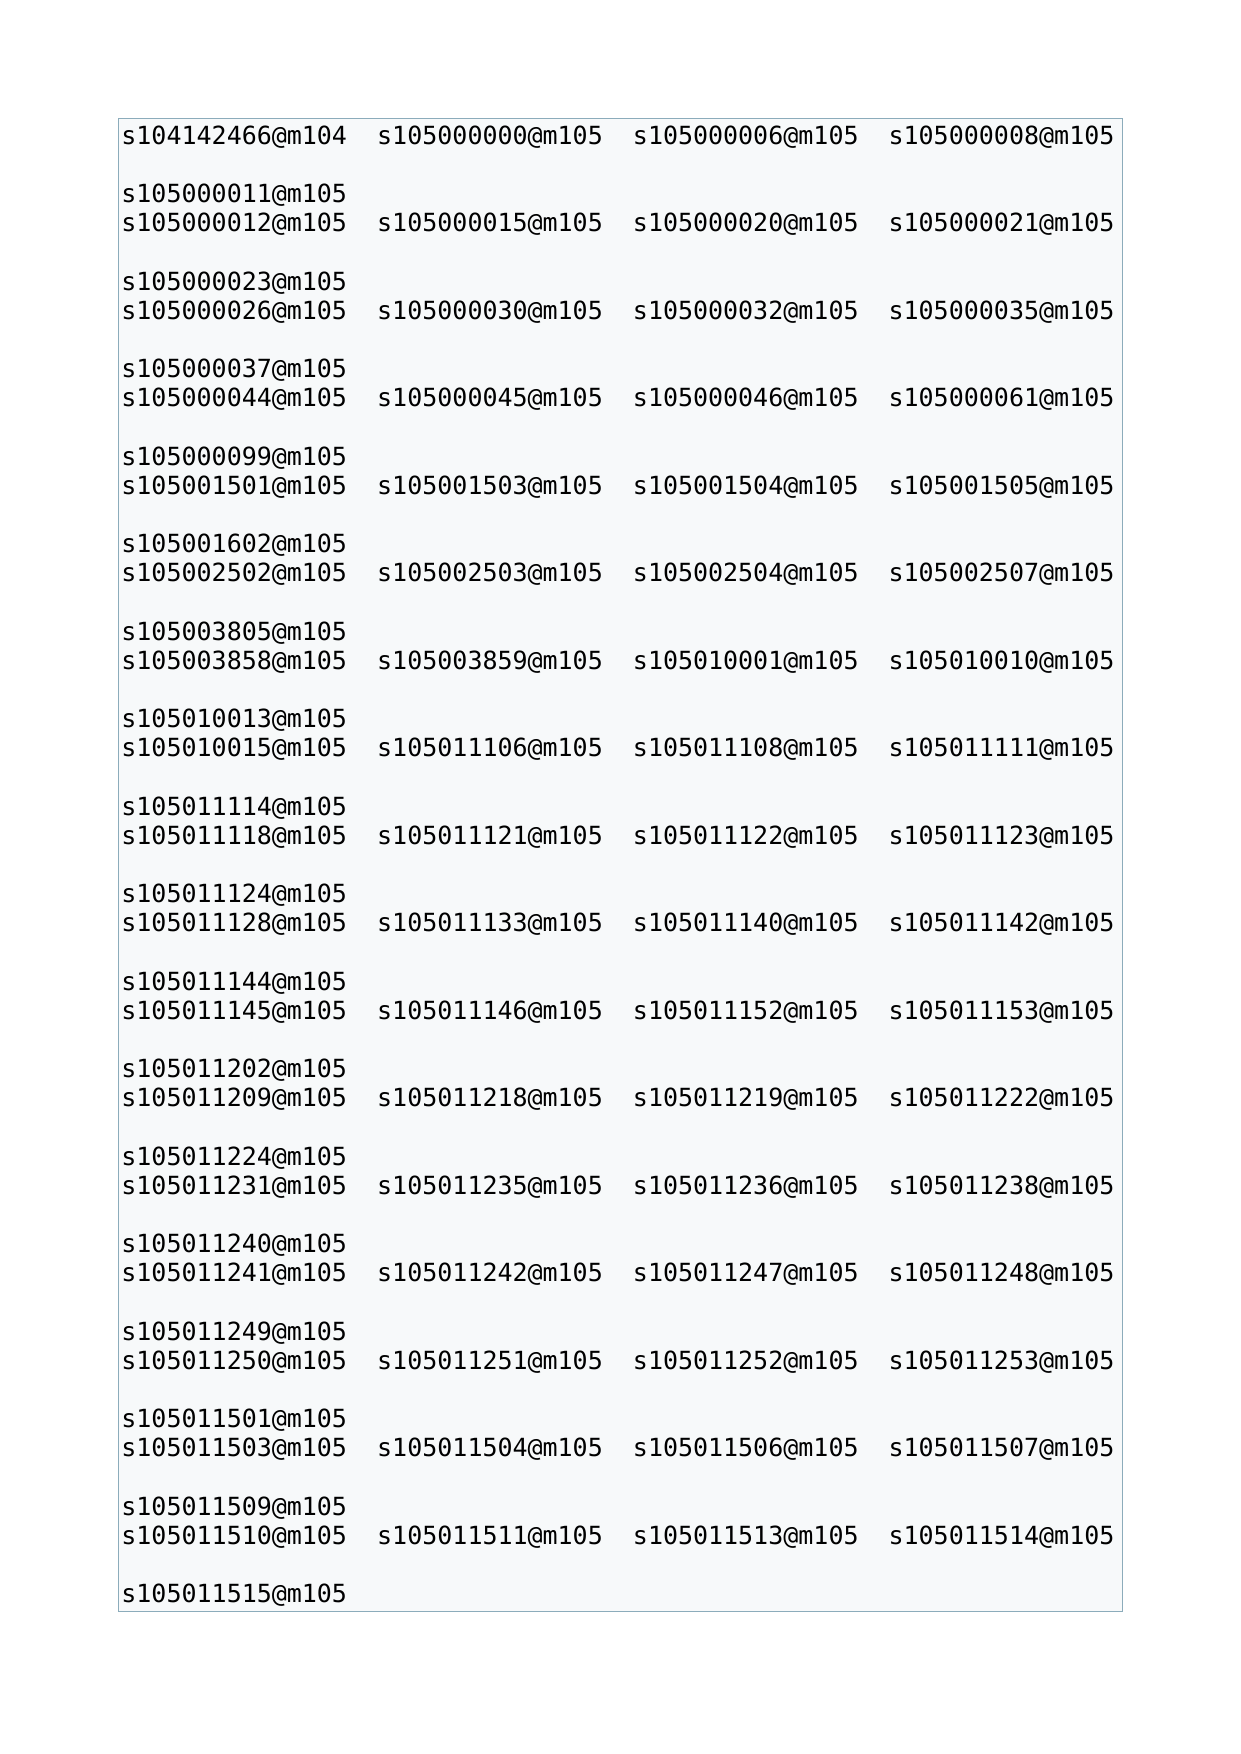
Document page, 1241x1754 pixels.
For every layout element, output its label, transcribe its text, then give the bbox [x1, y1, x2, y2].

text s104142466@m104 s105000000@m105 s105000006@m105 s105000008@m105 s105000011@m105 s105000012@m105 s105000015@m105 s105000020@m105 s105000021@m105 s105000023@m105 s105000026@m105 s105000030@m105 s105000032@m105 s105000035@m105 s105000037@m105 s105000044@m105 s105000045@m105 s105000046@m105 s105000061@m105 s105000099@m105 s105001501@m105 s105001503@m105 s105001504@m105 s105001505@m105 s105001602@m105 s105002502@m105 s105002503@m105 s105002504@m105 s105002507@m105 s105003805@m105 s105003858@m105 s105003859@m105 s105010001@m105 s105010010@m105 s105010013@m105 s105010015@m105 s105011106@m105 s105011108@m105 s105011111@m105 s105011114@m105 s105011118@m105 s105011121@m105 s105011122@m105 s105011123@m105 s105011124@m105 s105011128@m105 s105011133@m105 s105011140@m105 s105011142@m105 s105011144@m105 s105011145@m105 s105011146@m105 s105011152@m105 s105011153@m105 s105011202@m105 s105011209@m105 s105011218@m105 s105011219@m105 s105011222@m105 s105011224@m105 s105011231@m105 s105011235@m105 s105011236@m105 s105011238@m105 s105011240@m105 s105011241@m105 s105011242@m105 s105011247@m105 s105011248@m105 s105011249@m105 s105011250@m105 s105011251@m105 s105011252@m105 s105011253@m105 s105011501@m105 s105011503@m105 s105011504@m105 s105011506@m105 s105011507@m105 s105011509@m105 s105011510@m105 s105011511@m105 s105011513@m105 s105011514@m105 s105011515@m105 [119, 119, 1122, 1611]
